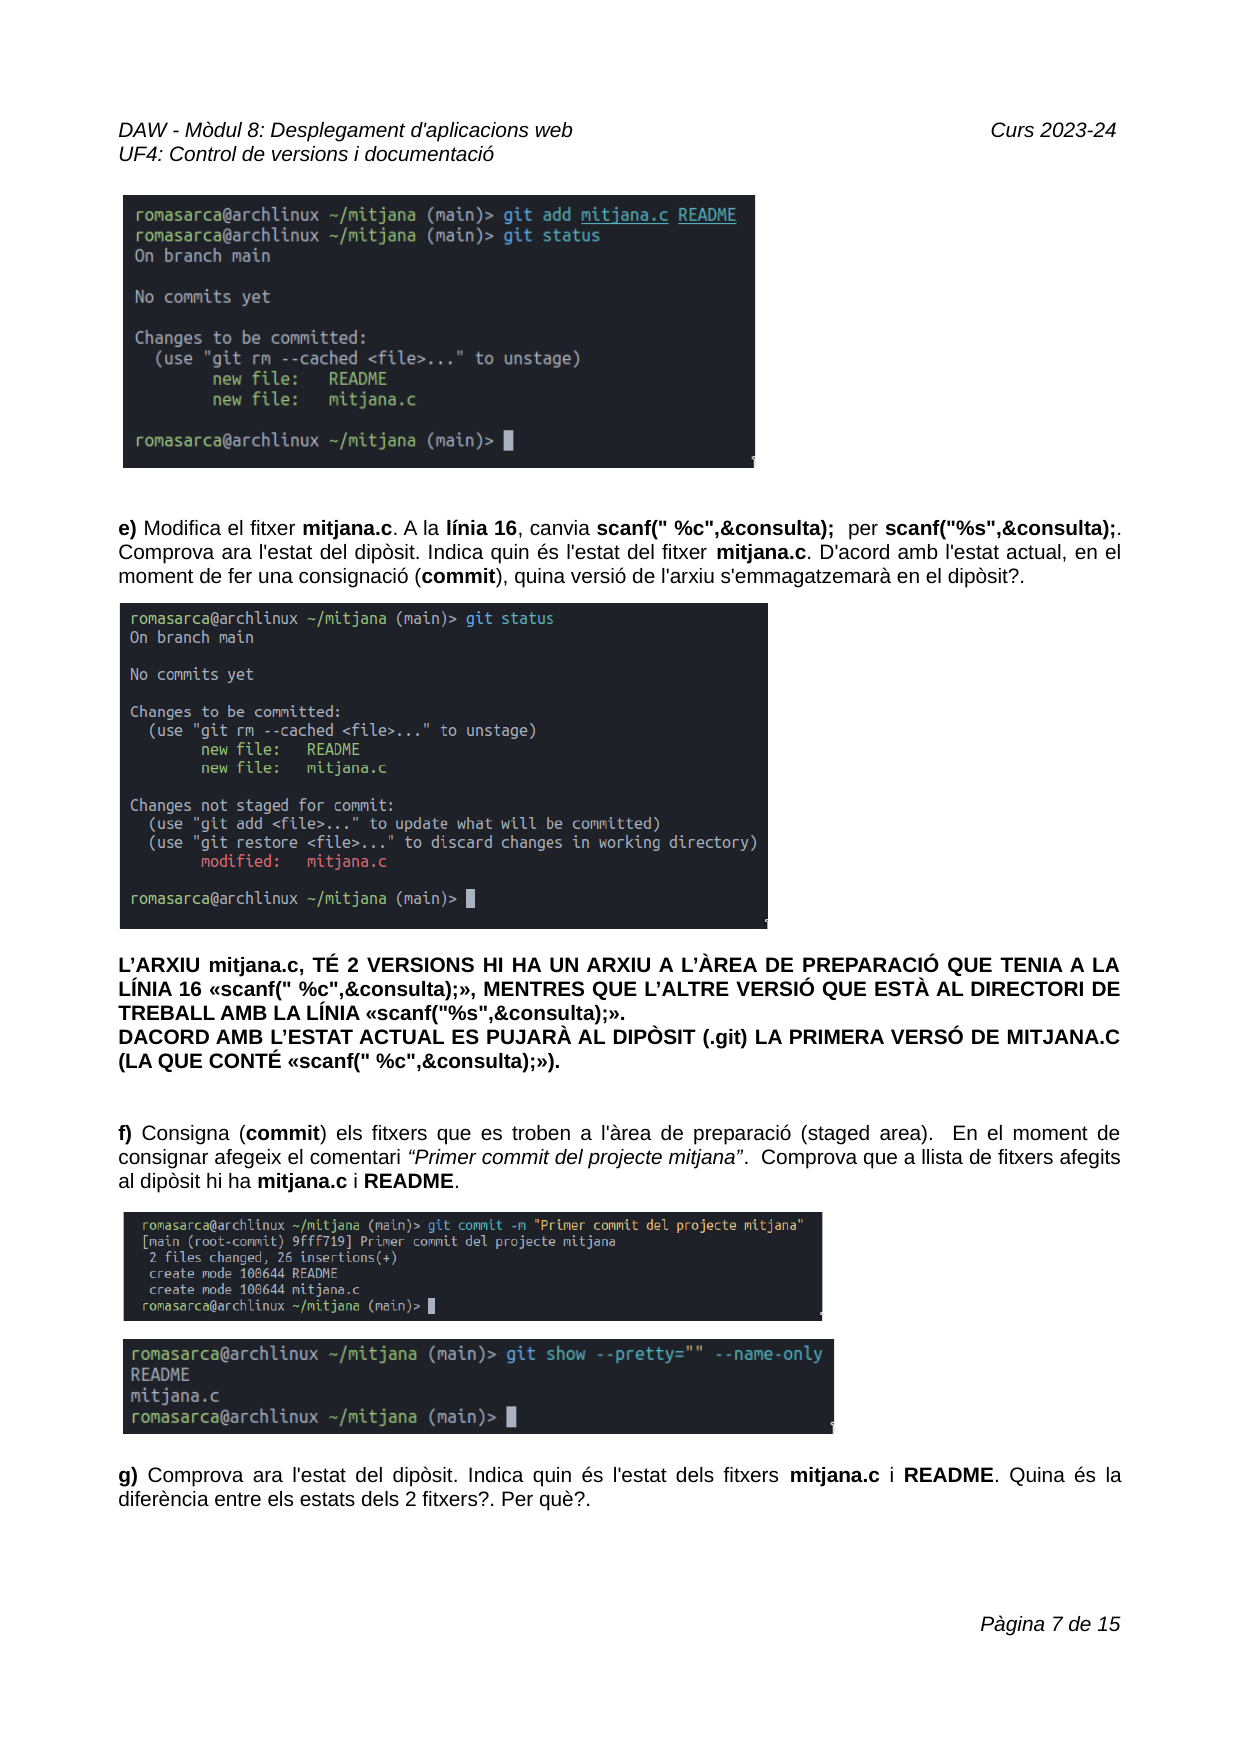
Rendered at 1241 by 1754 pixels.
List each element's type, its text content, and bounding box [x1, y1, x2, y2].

picture [119, 603, 768, 929]
text g) Comprova ara l'estat del dipòsit. Indica quin és l'estat dels fitxers mitjana.c i README. Quina és la diferència entre els estats dels 2 fitxers?. Per què?. [118, 1462, 1122, 1510]
text f) Consigna (commit) els fitxers que es troben a l'àrea de preparació (staged area). En el moment de consignar afegeix el comentari “Primer commit del projecte mitjana”. Comprova que a llista de fitxers afegits al dipòsit hi ha mitjana.c i README. [118, 1121, 1122, 1193]
text e) Modifica el fitxer mitjana.c. A la línia 16, canvia scanf(" %c",&consulta); per scanf("%s",&consulta);. Comprova ara l'estat del dipòsit. Indica quin és l'estat del fitxer mitjana.c. D'acord amb l'estat actual, en el moment de fer una consignació (commit), quina versió de l'arxiu s'emmagatzemarà en el dipòsit?. [118, 516, 1122, 588]
picture [123, 1339, 835, 1434]
text L’ARXIU mitjana.c, TÉ 2 VERSIONS HI HA UN ARXIU A L’ÀREA DE PREPARACIÓ QUE TENIA A LA LÍNIA 16 «scanf(" %c",&consulta);», MENTRES QUE L’ALTRE VERSIÓ QUE ESTÀ AL DIRECTORI DE TREBALL AMB LA LÍNIA «scanf("%s",&consulta);». [118, 953, 1122, 1025]
picture [123, 195, 756, 468]
text DACORD AMB L’ESTAT ACTUAL ES PUJARÀ AL DIPÒSIT (.git) LA PRIMERA VERSÓ DE MITJANA.C (LA QUE CONTÉ «scanf(" %c",&consulta);»). [118, 1025, 1122, 1073]
picture [123, 1212, 823, 1321]
